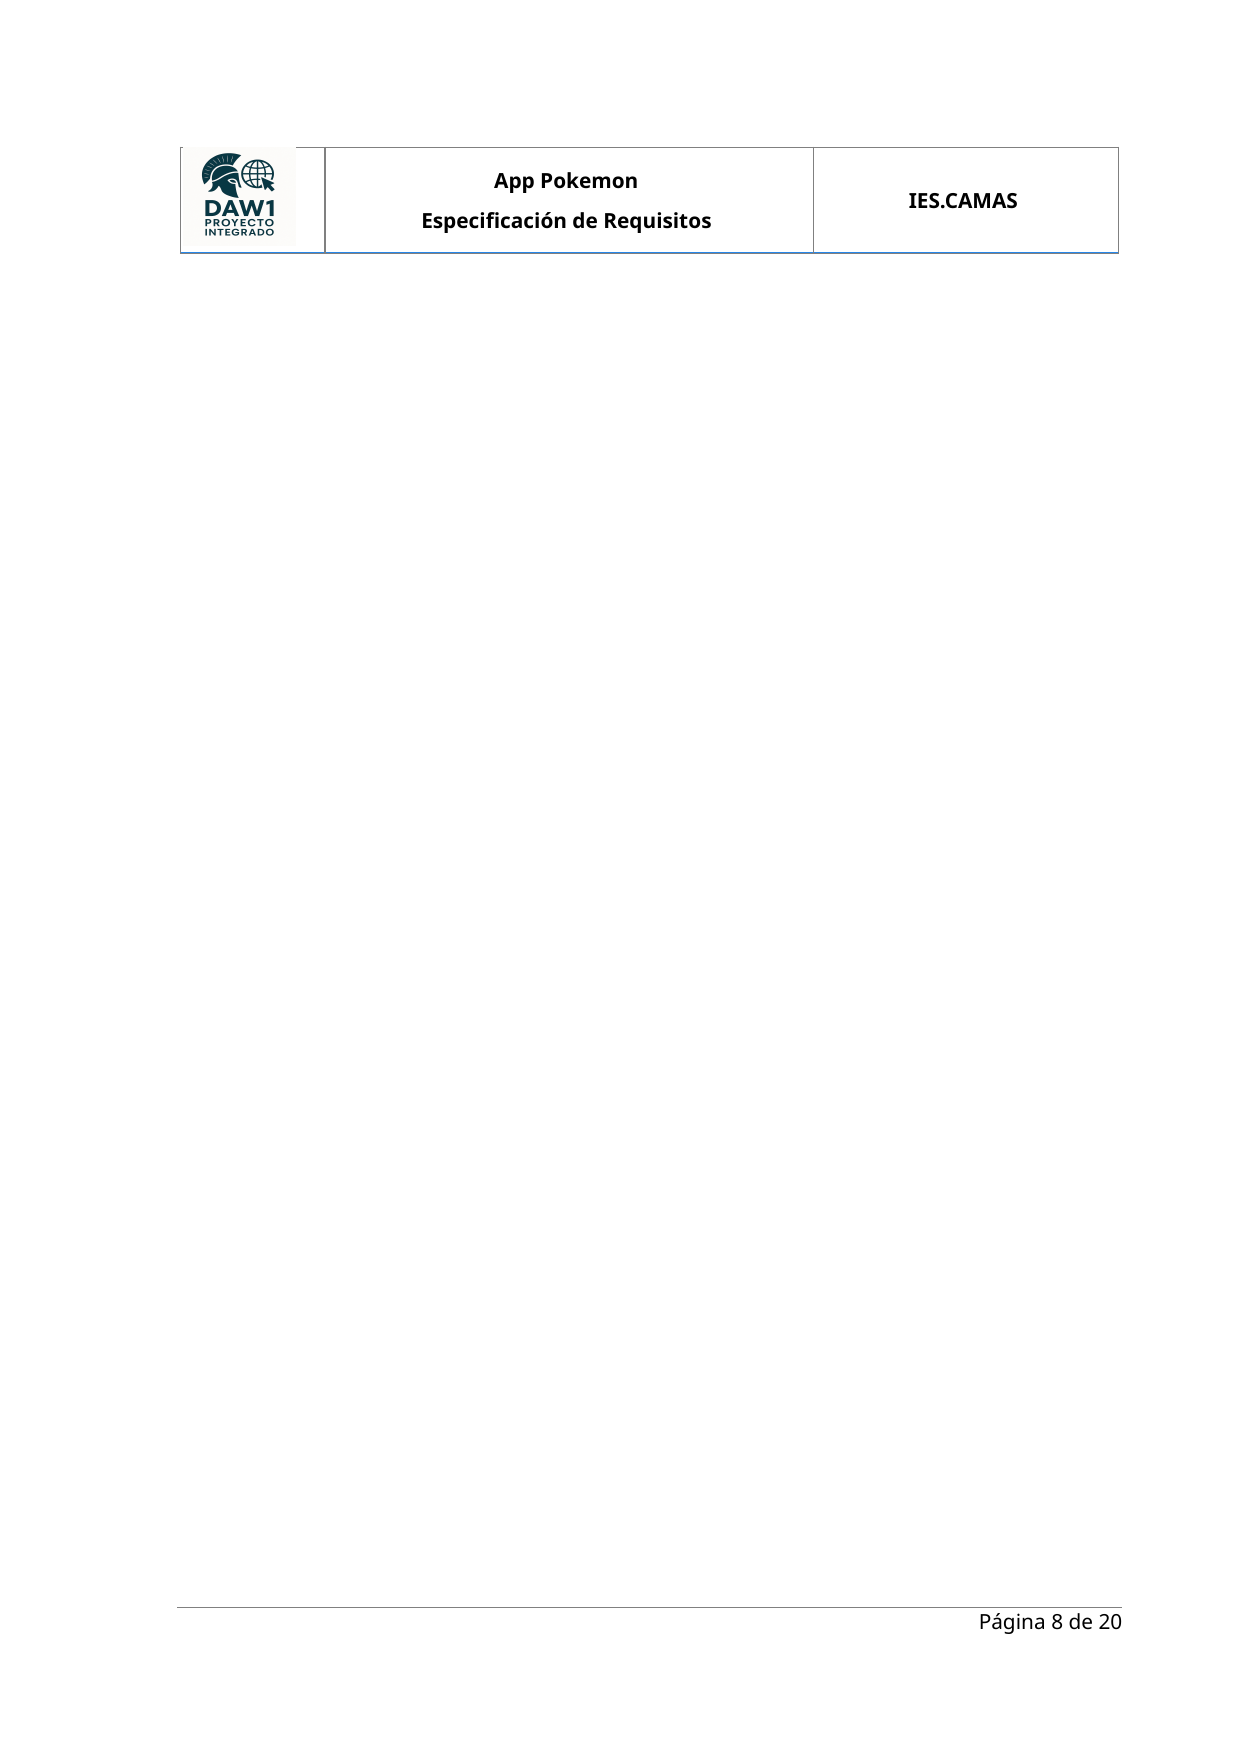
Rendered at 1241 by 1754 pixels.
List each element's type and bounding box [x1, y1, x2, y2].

picture [183, 147, 296, 246]
